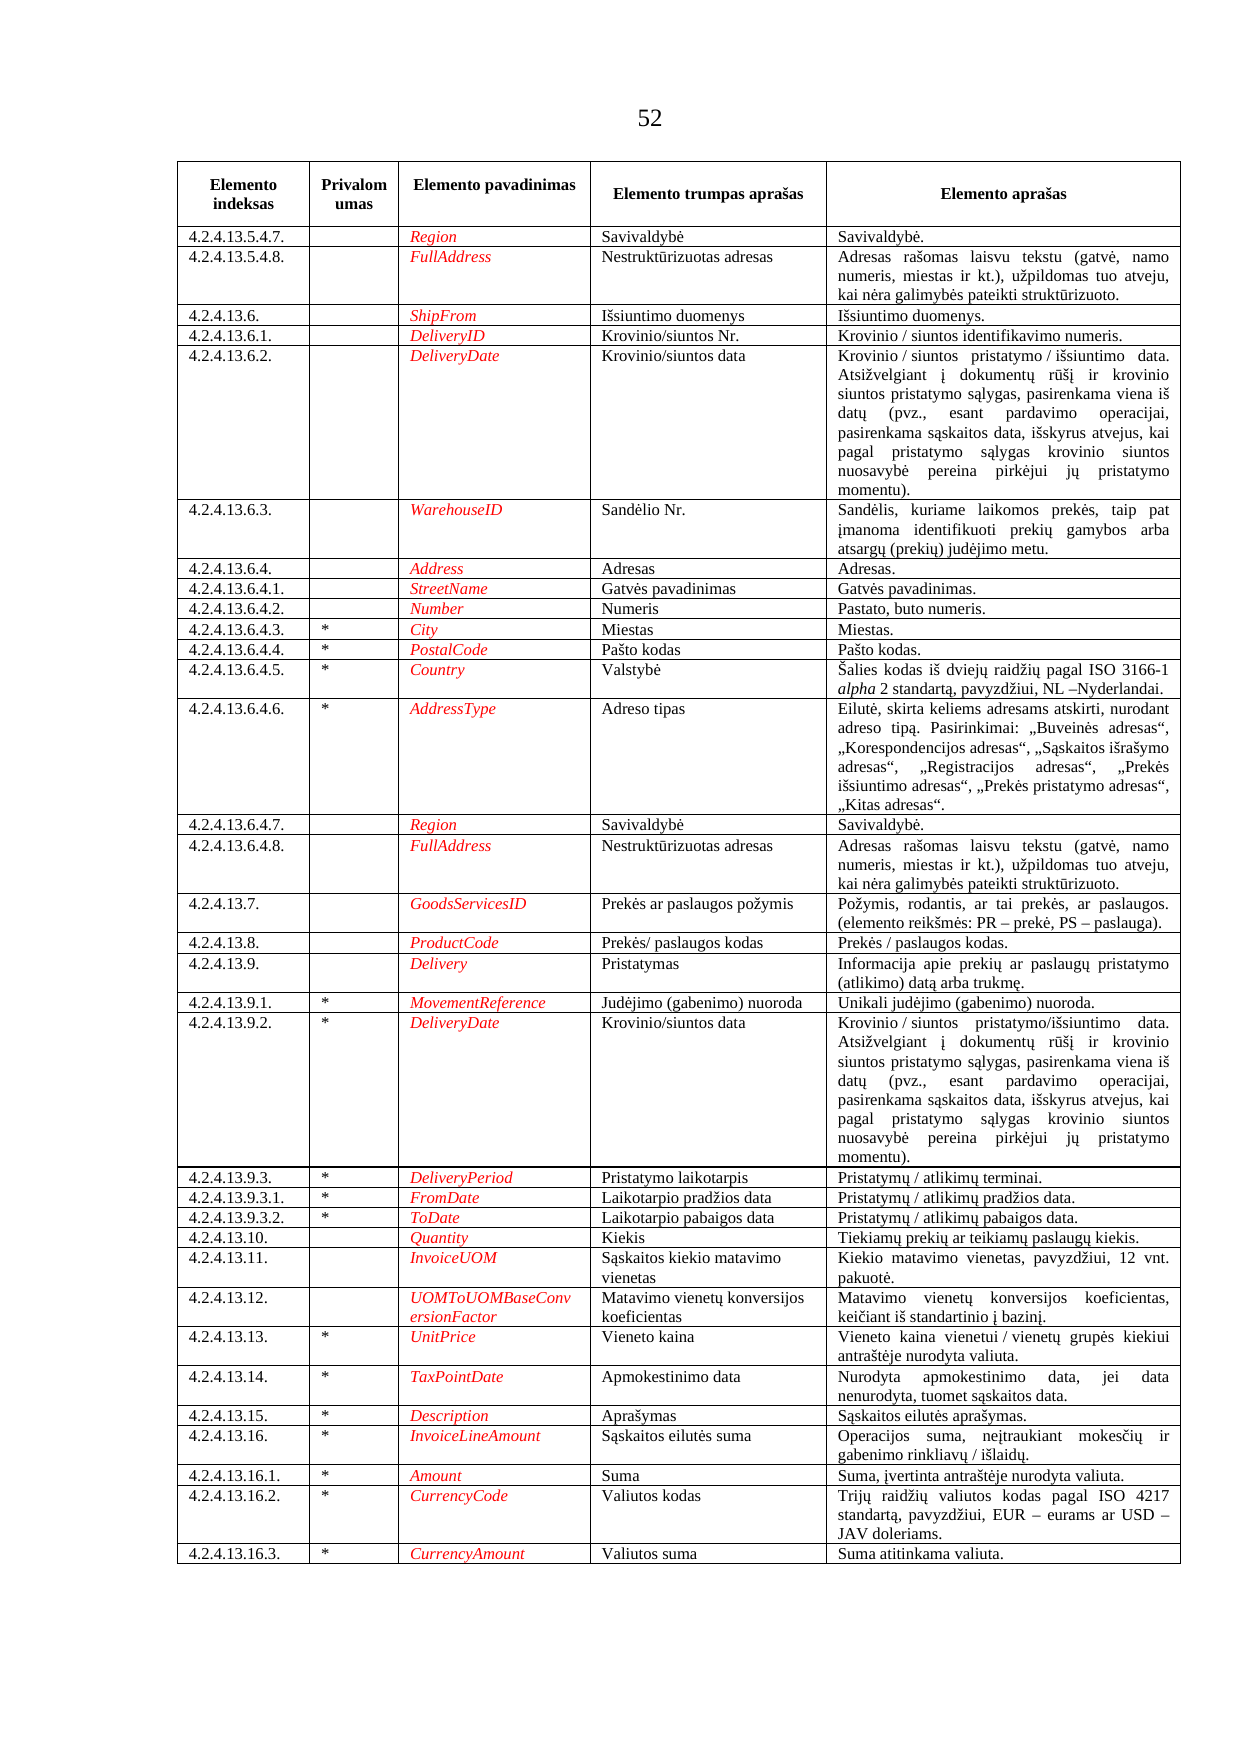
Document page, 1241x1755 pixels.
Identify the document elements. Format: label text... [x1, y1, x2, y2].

table_cell Apmokestinimo data [591, 1366, 826, 1405]
table_cell 4.2.4.13.16. [178, 1426, 309, 1464]
table_cell Valiutos suma [591, 1544, 826, 1563]
table_cell Nestruktūrizuotas adresas [591, 247, 826, 304]
table_cell Savivaldybė. [827, 227, 1180, 246]
table_cell [310, 579, 398, 598]
table_cell * [310, 660, 398, 698]
table_cell [310, 227, 398, 246]
table_cell Požymis, rodantis, ar tai prekės, ar paslaugos. (elemento reikšmės: PR – prekė, PS – paslauga). [827, 894, 1180, 932]
table_cell Nestruktūrizuotas adresas [591, 835, 826, 893]
table_cell 4.2.4.13.9.3.2. [178, 1208, 309, 1227]
table_cell [310, 599, 398, 618]
table_cell Description [399, 1406, 590, 1425]
table_cell Pristatymas [591, 954, 826, 992]
table_cell 4.2.4.13.6.4.6. [178, 699, 309, 814]
table_cell 4.2.4.13.9. [178, 954, 309, 992]
table_cell Region [399, 815, 590, 834]
table_cell Miestas [591, 619, 826, 638]
table_cell 4.2.4.13.6.4.7. [178, 815, 309, 834]
table_cell DeliveryID [399, 326, 590, 345]
table_header Elemento indeksas [178, 162, 309, 226]
table_cell Adresas rašomas laisvu tekstu (gatvė, namo numeris, miestas ir kt.), užpildomas tuo atveju, kai nėra galimybės pateikti struktūrizuoto. [827, 247, 1180, 304]
table_cell * [310, 1168, 398, 1187]
table_cell 4.2.4.13.12. [178, 1288, 309, 1326]
table_cell [310, 305, 398, 324]
table_cell ProductCode [399, 933, 590, 952]
table_cell 4.2.4.13.10. [178, 1228, 309, 1247]
table_cell Prekės ar paslaugos požymis [591, 894, 826, 932]
table_cell Amount [399, 1465, 590, 1484]
table_cell Country [399, 660, 590, 698]
table_cell Sąskaitos kiekio matavimo vienetas [591, 1248, 826, 1287]
table_cell Tiekiamų prekių ar teikiamų paslaugų kiekis. [827, 1228, 1180, 1247]
table_cell Išsiuntimo duomenys. [827, 305, 1180, 324]
table_cell ToDate [399, 1208, 590, 1227]
table_cell 4.2.4.13.9.3. [178, 1168, 309, 1187]
table_cell 4.2.4.13.15. [178, 1406, 309, 1425]
table_cell [310, 1248, 398, 1287]
table_cell Pristatymų / atlikimų pabaigos data. [827, 1208, 1180, 1227]
table_cell InvoiceLineAmount [399, 1426, 590, 1464]
table_cell AddressType [399, 699, 590, 814]
table_cell Vieneto kaina [591, 1327, 826, 1365]
table_cell * [310, 1406, 398, 1425]
table_cell 4.2.4.13.6.4.1. [178, 579, 309, 598]
table_cell [310, 933, 398, 952]
table_cell 4.2.4.13.6.4.3. [178, 619, 309, 638]
table_cell Laikotarpio pabaigos data [591, 1208, 826, 1227]
table_cell Informacija apie prekių ar paslaugų pristatymo (atlikimo) datą arba trukmę. [827, 954, 1180, 992]
table_cell CurrencyCode [399, 1486, 590, 1543]
table_cell 4.2.4.13.6. [178, 305, 309, 324]
table_cell Pristatymų / atlikimų pradžios data. [827, 1188, 1180, 1207]
table_cell * [310, 1544, 398, 1563]
table_cell Pastato, buto numeris. [827, 599, 1180, 618]
table_cell * [310, 640, 398, 659]
table_cell [310, 346, 398, 499]
table_cell * [310, 1188, 398, 1207]
table_header Elemento aprašas [827, 162, 1180, 226]
table_cell Trijų raidžių valiutos kodas pagal ISO 4217 standartą, pavyzdžiui, EUR – eurams ar USD – JAV doleriams. [827, 1486, 1180, 1543]
table_cell 4.2.4.13.6.4.5. [178, 660, 309, 698]
table_cell [310, 1228, 398, 1247]
table_cell Number [399, 599, 590, 618]
table_cell 4.2.4.13.6.1. [178, 326, 309, 345]
table_cell FullAddress [399, 835, 590, 893]
table_cell UnitPrice [399, 1327, 590, 1365]
table_header Elemento pavadinimas [399, 162, 590, 226]
table_cell Išsiuntimo duomenys [591, 305, 826, 324]
table_cell Region [399, 227, 590, 246]
table_cell * [310, 619, 398, 638]
table_cell [310, 247, 398, 304]
table_cell Pašto kodas. [827, 640, 1180, 659]
table_header Privalomumas [310, 162, 398, 226]
table_cell 4.2.4.13.16.1. [178, 1465, 309, 1484]
table_cell 4.2.4.13.8. [178, 933, 309, 952]
table_cell Krovinio/siuntos Nr. [591, 326, 826, 345]
table_header Elemento trumpas aprašas [591, 162, 826, 226]
table_cell [310, 894, 398, 932]
table_cell * [310, 1366, 398, 1405]
table_cell [310, 815, 398, 834]
table_cell [310, 954, 398, 992]
table_cell Nurodyta apmokestinimo data, jei data nenurodyta, tuomet sąskaitos data. [827, 1366, 1180, 1405]
table_cell Operacijos suma, neįtraukiant mokesčių ir gabenimo rinkliavų / išlaidų. [827, 1426, 1180, 1464]
table_cell 4.2.4.13.6.4.8. [178, 835, 309, 893]
table_cell Krovinio / siuntos pristatymo/išsiuntimo data. Atsižvelgiant į dokumentų rūšį ir krovinio siuntos pristatymo sąlygas, pasirenkama viena iš datų (pvz., esant pardavimo operacijai, pasirenkama sąskaitos data, išskyrus atvejus, kai pagal pristatymo sąlygas krovinio siuntos nuosavybė pereina pirkėjui jų pristatymo momentu). [827, 1013, 1180, 1166]
table_cell 4.2.4.13.5.4.8. [178, 247, 309, 304]
table_cell DeliveryPeriod [399, 1168, 590, 1187]
table_cell * [310, 1426, 398, 1464]
table_cell Sąskaitos eilutės suma [591, 1426, 826, 1464]
table_cell * [310, 1465, 398, 1484]
table_cell Miestas. [827, 619, 1180, 638]
table_cell Sąskaitos eilutės aprašymas. [827, 1406, 1180, 1425]
table_cell Sandėlio Nr. [591, 500, 826, 558]
table_cell Krovinio / siuntos pristatymo / išsiuntimo data. Atsižvelgiant į dokumentų rūšį ir krovinio siuntos pristatymo sąlygas, pasirenkama viena iš datų (pvz., esant pardavimo operacijai, pasirenkama sąskaitos data, išskyrus atvejus, kai pagal pristatymo sąlygas krovinio siuntos nuosavybė pereina pirkėjui jų pristatymo momentu). [827, 346, 1180, 499]
table_cell InvoiceUOM [399, 1248, 590, 1287]
table_cell GoodsServicesID [399, 894, 590, 932]
table_cell Suma [591, 1465, 826, 1484]
table_cell Krovinio/siuntos data [591, 1013, 826, 1166]
table_cell Prekės / paslaugos kodas. [827, 933, 1180, 952]
table_cell Pristatymų / atlikimų terminai. [827, 1168, 1180, 1187]
table_cell 4.2.4.13.6.3. [178, 500, 309, 558]
table_cell Kiekis [591, 1228, 826, 1247]
table_cell TaxPointDate [399, 1366, 590, 1405]
table_cell Adreso tipas [591, 699, 826, 814]
table_cell * [310, 1013, 398, 1166]
table_cell Savivaldybė [591, 815, 826, 834]
table_cell Aprašymas [591, 1406, 826, 1425]
table_cell Pašto kodas [591, 640, 826, 659]
table_cell 4.2.4.13.9.1. [178, 993, 309, 1012]
table_cell Vieneto kaina vienetui / vienetų grupės kiekiui antraštėje nurodyta valiuta. [827, 1327, 1180, 1365]
table_cell * [310, 1208, 398, 1227]
table_cell 4.2.4.13.6.4.4. [178, 640, 309, 659]
table_cell Pristatymo laikotarpis [591, 1168, 826, 1187]
table_cell ShipFrom [399, 305, 590, 324]
table_cell PostalCode [399, 640, 590, 659]
table_cell 4.2.4.13.9.2. [178, 1013, 309, 1166]
table_cell Adresas rašomas laisvu tekstu (gatvė, namo numeris, miestas ir kt.), užpildomas tuo atveju, kai nėra galimybės pateikti struktūrizuoto. [827, 835, 1180, 893]
table_cell StreetName [399, 579, 590, 598]
table_cell 4.2.4.13.16.3. [178, 1544, 309, 1563]
table_cell [310, 835, 398, 893]
table_cell Laikotarpio pradžios data [591, 1188, 826, 1207]
table_cell * [310, 699, 398, 814]
table_cell Address [399, 559, 590, 578]
table_cell 4.2.4.13.6.2. [178, 346, 309, 499]
table_cell Krovinio/siuntos data [591, 346, 826, 499]
table_cell Gatvės pavadinimas. [827, 579, 1180, 598]
table_cell Savivaldybė [591, 227, 826, 246]
table_cell Eilutė, skirta keliems adresams atskirti, nurodant adreso tipą. Pasirinkimai: „Buveinės adresas“, „Korespondencijos adresas“, „Sąskaitos išrašymo adresas“, „Registracijos adresas“, „Prekės išsiuntimo adresas“, „Prekės pristatymo adresas“, „Kitas adresas“. [827, 699, 1180, 814]
table_cell Valiutos kodas [591, 1486, 826, 1543]
table_cell 4.2.4.13.5.4.7. [178, 227, 309, 246]
table_cell 4.2.4.13.9.3.1. [178, 1188, 309, 1207]
table_cell 4.2.4.13.13. [178, 1327, 309, 1365]
table_cell 4.2.4.13.6.4.2. [178, 599, 309, 618]
table_cell Valstybė [591, 660, 826, 698]
table_cell [310, 326, 398, 345]
table_cell FromDate [399, 1188, 590, 1207]
table_cell Sandėlis, kuriame laikomos prekės, taip pat įmanoma identifikuoti prekių gamybos arba atsargų (prekių) judėjimo metu. [827, 500, 1180, 558]
table_cell MovementReference [399, 993, 590, 1012]
table_cell City [399, 619, 590, 638]
table_cell * [310, 1486, 398, 1543]
table_cell DeliveryDate [399, 346, 590, 499]
table_cell * [310, 993, 398, 1012]
table_cell Matavimo vienetų konversijos koeficientas, keičiant iš standartinio į bazinį. [827, 1288, 1180, 1326]
table_cell Prekės/ paslaugos kodas [591, 933, 826, 952]
table_cell [310, 500, 398, 558]
table_cell 4.2.4.13.16.2. [178, 1486, 309, 1543]
table_cell Suma, įvertinta antraštėje nurodyta valiuta. [827, 1465, 1180, 1484]
table_cell DeliveryDate [399, 1013, 590, 1166]
table_cell [310, 1288, 398, 1326]
table_cell Savivaldybė. [827, 815, 1180, 834]
table_cell Kiekio matavimo vienetas, pavyzdžiui, 12 vnt. pakuotė. [827, 1248, 1180, 1287]
table_cell Quantity [399, 1228, 590, 1247]
table_cell Suma atitinkama valiuta. [827, 1544, 1180, 1563]
table_cell 4.2.4.13.7. [178, 894, 309, 932]
table_cell CurrencyAmount [399, 1544, 590, 1563]
table_cell Gatvės pavadinimas [591, 579, 826, 598]
table_cell 4.2.4.13.11. [178, 1248, 309, 1287]
table_cell 4.2.4.13.6.4. [178, 559, 309, 578]
table_cell Matavimo vienetų konversijos koeficientas [591, 1288, 826, 1326]
table_cell Krovinio / siuntos identifikavimo numeris. [827, 326, 1180, 345]
table_cell * [310, 1327, 398, 1365]
table_cell Delivery [399, 954, 590, 992]
table_cell Unikali judėjimo (gabenimo) nuoroda. [827, 993, 1180, 1012]
table_cell Šalies kodas iš dviejų raidžių pagal ISO 3166-1 alpha 2 standartą, pavyzdžiui, NL –Nyderlandai. [827, 660, 1180, 698]
table_cell 4.2.4.13.14. [178, 1366, 309, 1405]
table_cell Adresas [591, 559, 826, 578]
table_cell Adresas. [827, 559, 1180, 578]
table_cell Judėjimo (gabenimo) nuoroda [591, 993, 826, 1012]
table_cell WarehouseID [399, 500, 590, 558]
table_cell Numeris [591, 599, 826, 618]
table_cell FullAddress [399, 247, 590, 304]
table_cell UOMToUOMBaseConversionFactor [399, 1288, 590, 1326]
table_cell [310, 559, 398, 578]
